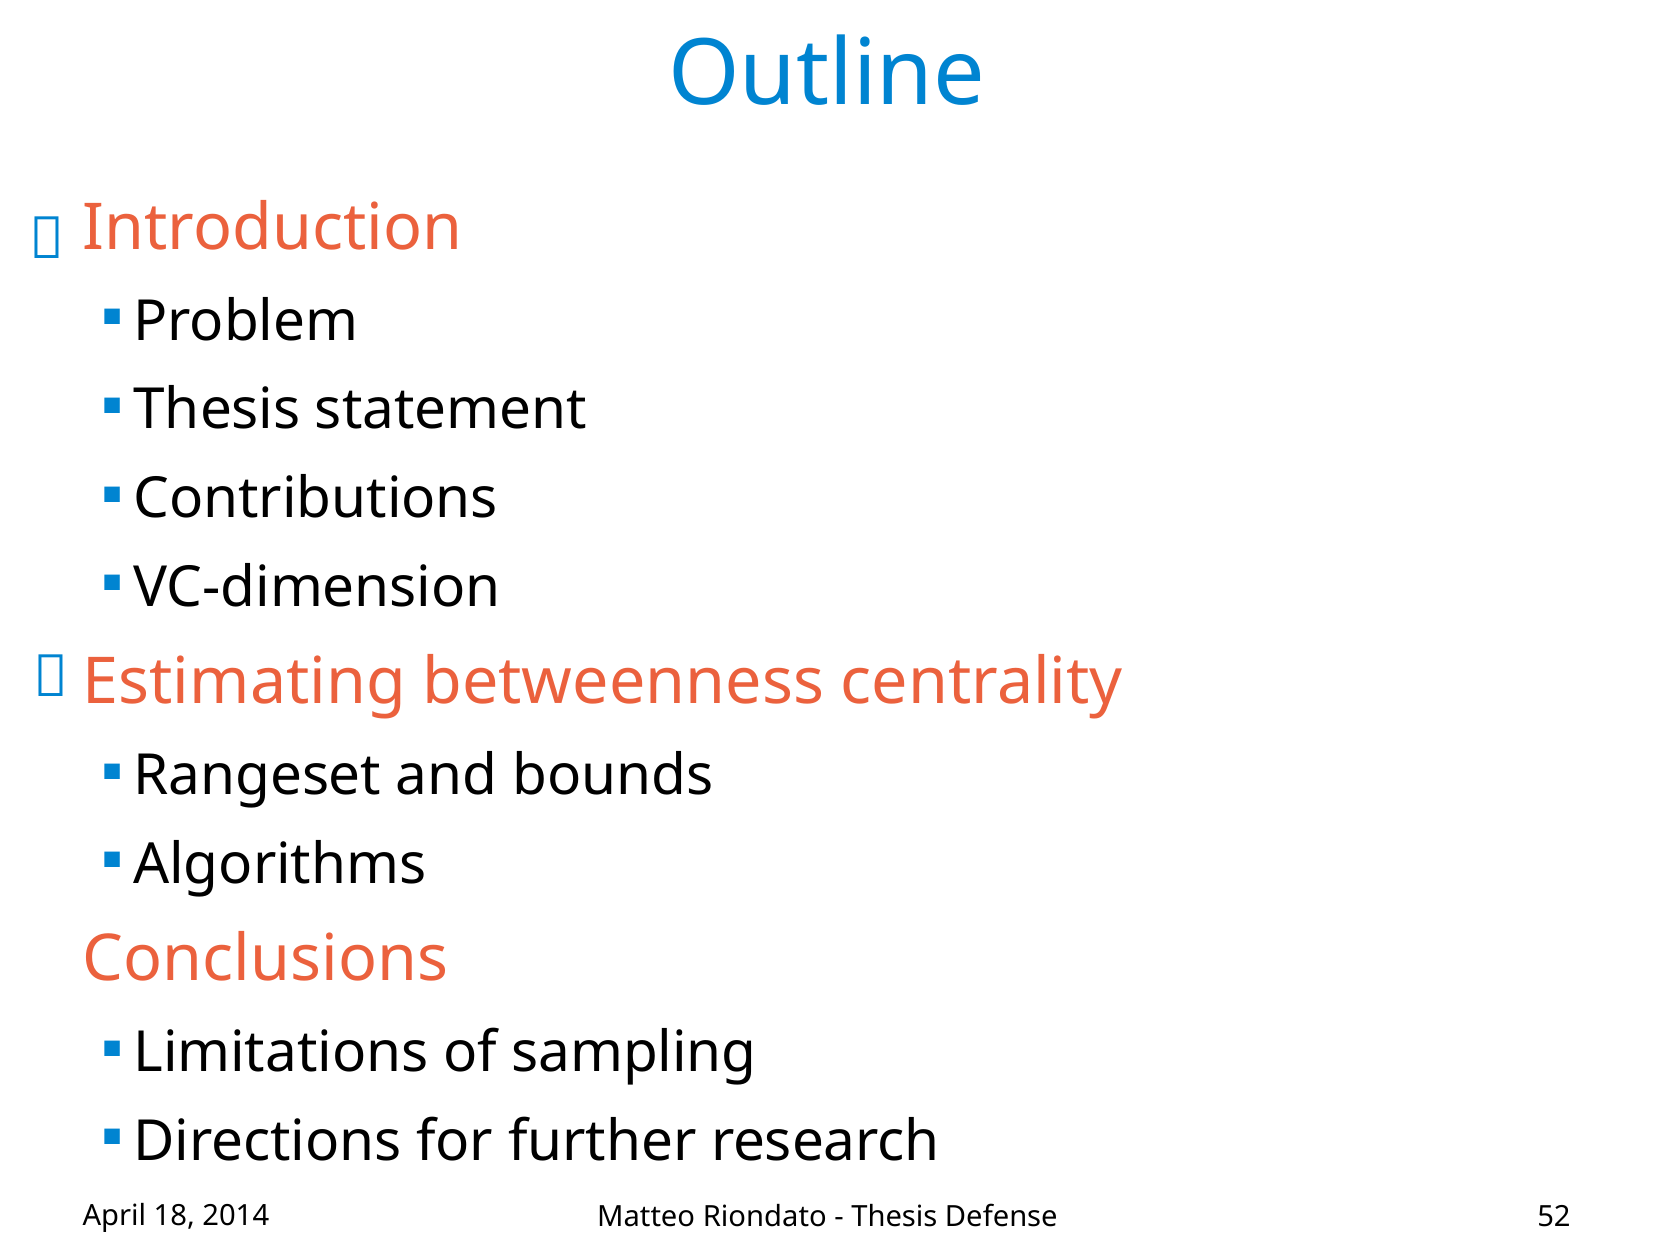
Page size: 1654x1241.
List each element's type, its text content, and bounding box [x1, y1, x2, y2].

title Outline [82, 0, 1571, 139]
text_box  [15, 189, 91, 269]
text_box  [19, 626, 95, 707]
list Introduction Problem Thesis statement Contributions VC-dimension Estimating betweenness centrality Rangeset and bounds Algorithms Conclusions Limitations of sampling Directions for further research [82, 180, 1571, 1186]
